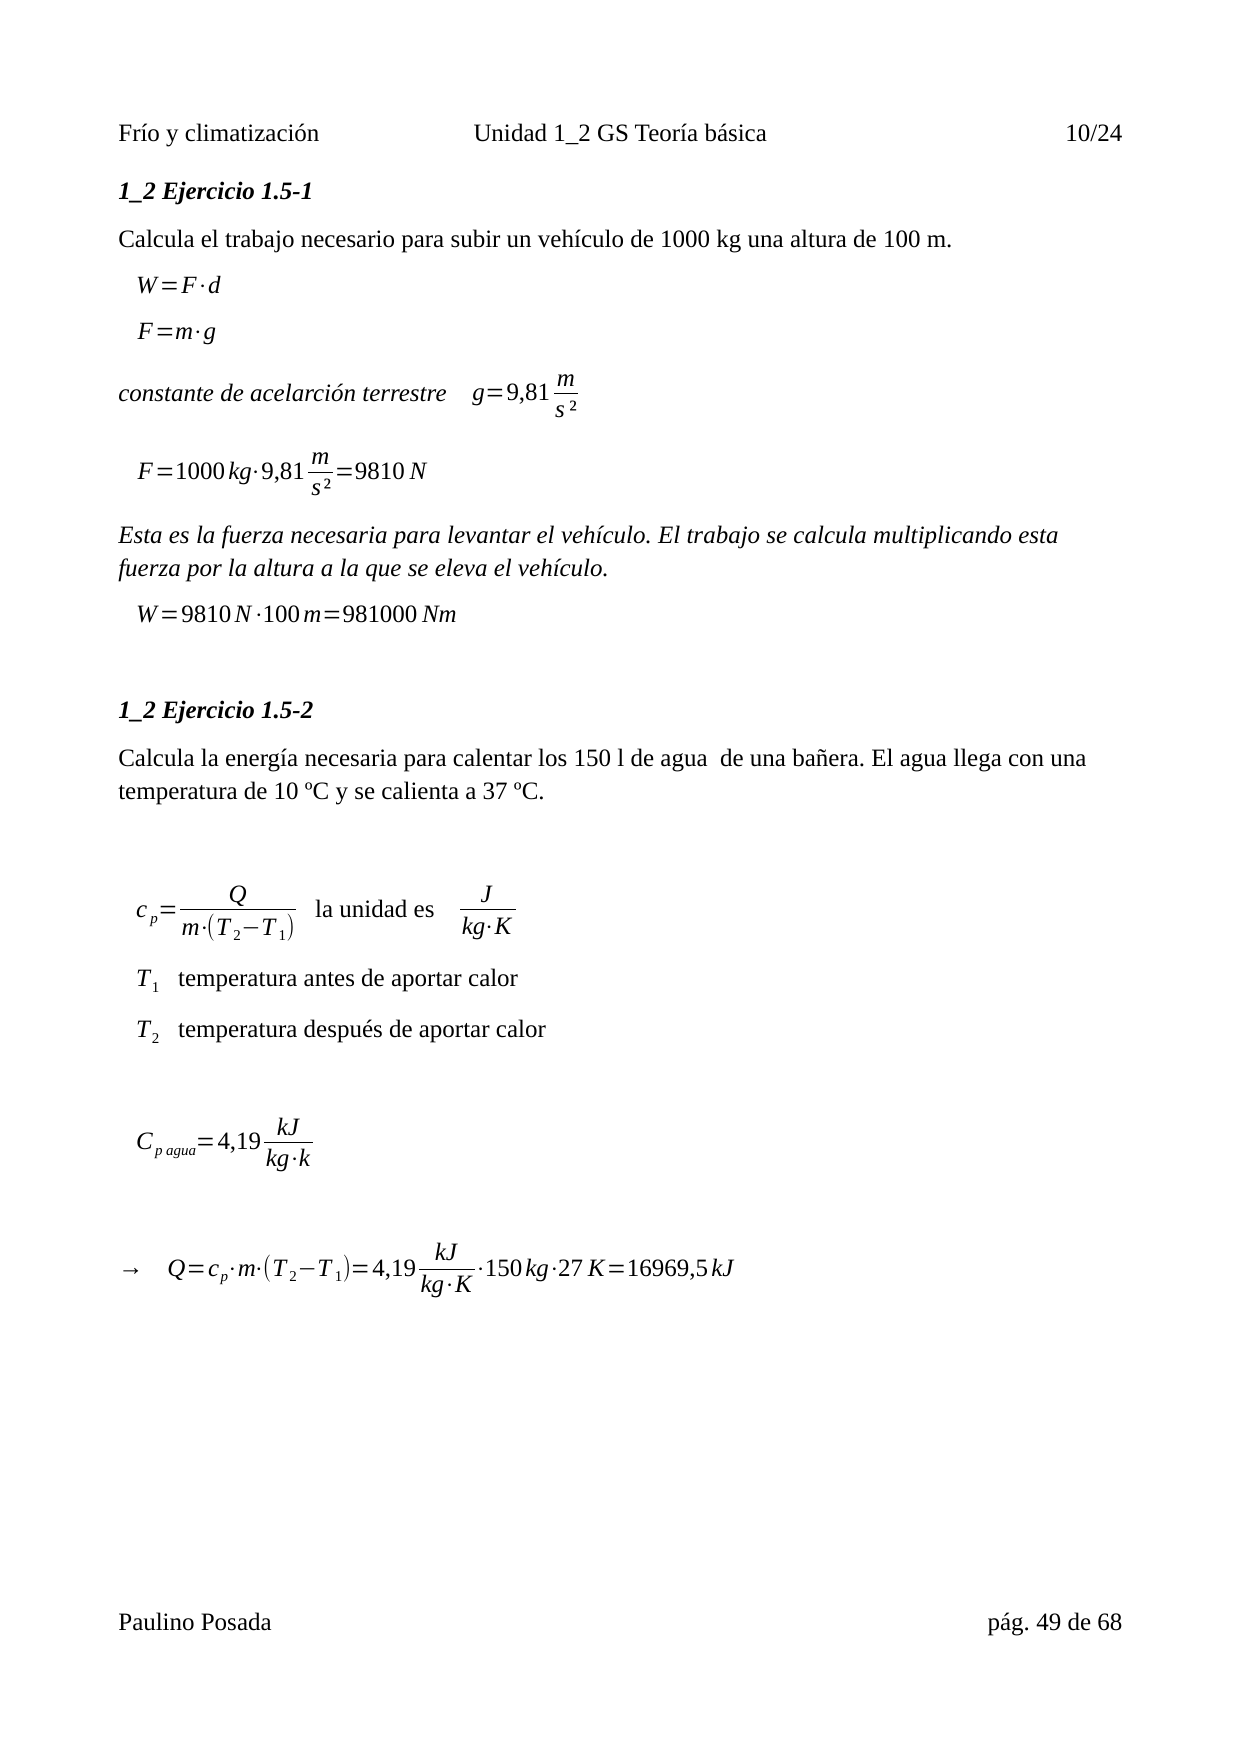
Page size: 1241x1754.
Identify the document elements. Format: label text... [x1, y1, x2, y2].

text constante de acelarción terrestre [118, 364, 1122, 423]
text 1_2 Ejercicio 1.5-1 [118, 176, 1122, 205]
text 1_2 Ejercicio 1.5-2 [118, 695, 1122, 724]
text temperatura después de aportar calor [118, 1014, 1122, 1047]
text Esta es la fuerza necesaria para levantar el vehículo. El trabajo se calcula multiplicando esta fuerza por la altura a la que se eleva el vehículo. [118, 520, 1122, 582]
text temperatura antes de aportar calor [118, 963, 1122, 996]
text Calcula la energía necesaria para calentar los 150 l de agua de una bañera. El agua llega con una temperatura de 10 ºC y se calienta a 37 ºC. [118, 743, 1122, 804]
text la unidad es [118, 881, 1122, 944]
text → [118, 1239, 1122, 1298]
text Calcula el trabajo necesario para subir un vehículo de 1000 kg una altura de 100 m. [118, 224, 1122, 253]
